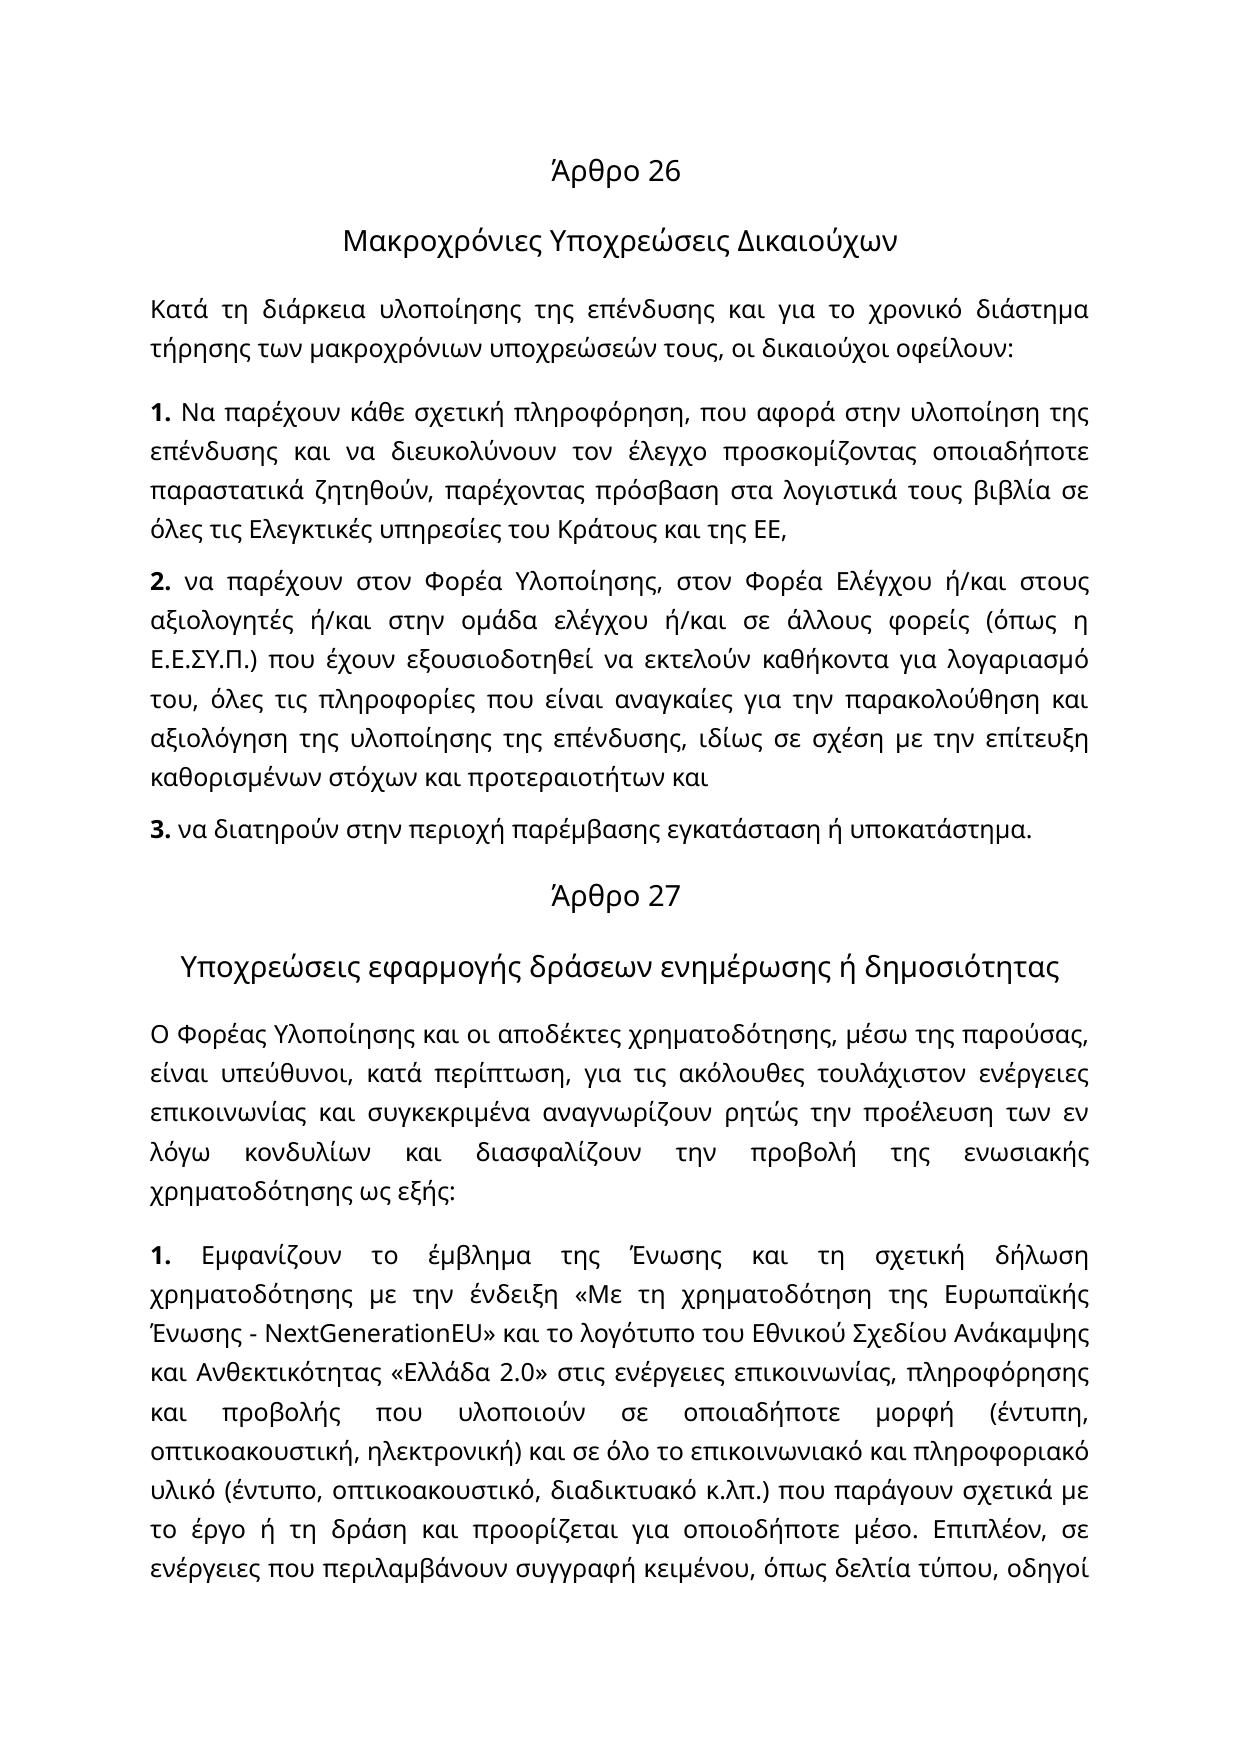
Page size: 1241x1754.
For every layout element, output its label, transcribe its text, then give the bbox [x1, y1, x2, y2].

text Κατά τη διάρκεια υλοποίησης της επένδυσης και για το χρονικό διάστημα τήρησης των μακροχρόνιων υποχρεώσεών τους, οι δικαιούχοι οφείλουν: [150, 291, 1090, 364]
text 1. Εμφανίζουν το έμβλημα της Ένωσης και τη σχετική δήλωση χρηματοδότησης με την ένδειξη «Με τη χρηματοδότηση της Ευρωπαϊκής Ένωσης - NextGenerationEU» και το λογότυπο του Εθνικού Σχεδίου Ανάκαμψης και Ανθεκτικότητας «Ελλάδα 2.0» στις ενέργειες επικοινωνίας, πληροφόρησης και προβολής που υλοποιούν σε οποιαδήποτε μορφή (έντυπη, οπτικοακουστική, ηλεκτρονική) και σε όλο το επικοινωνιακό και πληροφοριακό υλικό (έντυπο, οπτικοακουστικό, διαδικτυακό κ.λπ.) που παράγουν σχετικά με το έργο ή τη δράση και προορίζεται για οποιοδήποτε μέσο. Επιπλέον, σε ενέργειες που περιλαμβάνουν συγγραφή κειμένου, όπως δελτία τύπου, οδηγοί [150, 1237, 1090, 1585]
subtitle Μακροχρόνιες Υποχρεώσεις Δικαιούχων [150, 221, 1090, 260]
subtitle Υποχρεώσεις εφαρμογής δράσεων ενημέρωσης ή δημοσιότητας [150, 946, 1090, 986]
subtitle Άρθρο 27 [150, 875, 1090, 915]
text 2. να παρέχουν στον Φορέα Υλοποίησης, στον Φορέα Ελέγχου ή/και στους αξιολογητές ή/και στην ομάδα ελέγχου ή/και σε άλλους φορείς (όπως η Ε.Ε.ΣΥ.Π.) που έχουν εξουσιοδοτηθεί να εκτελούν καθήκοντα για λογαριασμό του, όλες τις πληροφορίες που είναι αναγκαίες για την παρακολούθηση και αξιολόγηση της υλοποίησης της επένδυσης, ιδίως σε σχέση με την επίτευξη καθορισμένων στόχων και προτεραιοτήτων και [150, 564, 1090, 794]
subtitle Άρθρο 26 [150, 150, 1090, 190]
text 3. να διατηρούν στην περιοχή παρέμβασης εγκατάσταση ή υποκατάστημα. [150, 811, 1090, 845]
text Ο Φορέας Υλοποίησης και οι αποδέκτες χρηματοδότησης, μέσω της παρούσας, είναι υπεύθυνοι, κατά περίπτωση, για τις ακόλουθες τουλάχιστον ενέργειες επικοινωνίας και συγκεκριμένα αναγνωρίζουν ρητώς την προέλευση των εν λόγω κονδυλίων και διασφαλίζουν την προβολή της ενωσιακής χρηματοδότησης ως εξής: [150, 1017, 1090, 1207]
text 1. Να παρέχουν κάθε σχετική πληροφόρηση, που αφορά στην υλοποίηση της επένδυσης και να διευκολύνουν τον έλεγχο προσκομίζοντας οποιαδήποτε παραστατικά ζητηθούν, παρέχοντας πρόσβαση στα λογιστικά τους βιβλία σε όλες τις Ελεγκτικές υπηρεσίες του Κράτους και της ΕΕ, [150, 394, 1090, 546]
